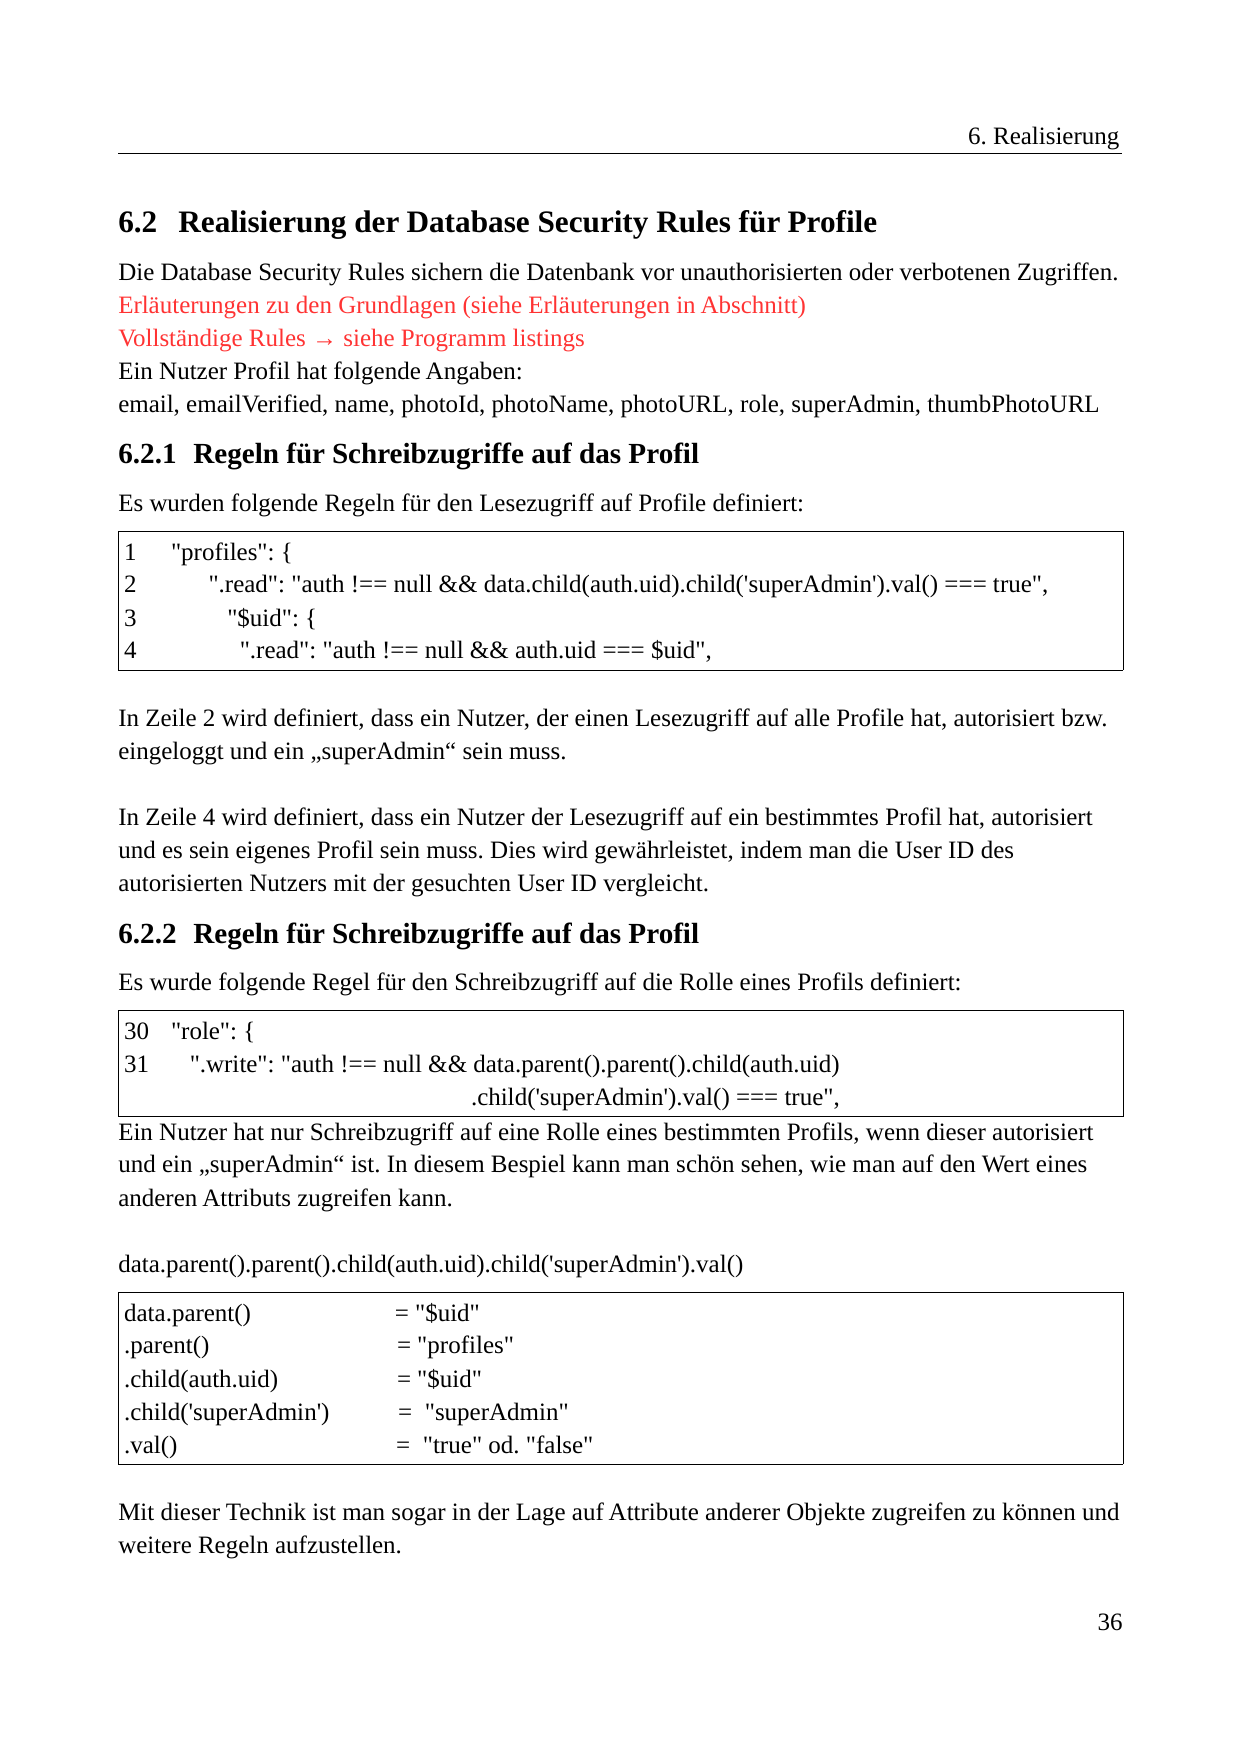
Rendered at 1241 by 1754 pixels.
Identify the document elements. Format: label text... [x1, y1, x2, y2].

text Es wurde folgende Regel für den Schreibzugriff auf die Rolle eines Profils definiert: [118, 967, 1122, 996]
text In Zeile 2 wird definiert, dass ein Nutzer, der einen Lesezugriff auf alle Profile hat, autorisiert bzw. eingeloggt und ein „superAdmin“ sein muss. [118, 703, 1122, 765]
subtitle Regeln für Schreibzugriffe auf das Profil [118, 437, 1122, 470]
table_header "role": { ".write": "auth !== null && data.parent().parent().child(auth.uid) .child('superAdmin').val() === true", [165, 1011, 1123, 1116]
text email, emailVerified, name, photoId, photoName, photoURL, role, superAdmin, thumbPhotoURL [118, 389, 1122, 418]
table_header 30 31 [119, 1011, 165, 1116]
subtitle Regeln für Schreibzugriffe auf das Profil [118, 916, 1122, 949]
text Die Database Security Rules sichern die Datenbank vor unauthorisierten oder verbotenen Zugriffen. [118, 257, 1122, 286]
table_header data.parent() = "$uid" .parent() = "profiles" .child(auth.uid) = "$uid" .child('superAdmin') = "superAdmin" .val() = "true" od. "false" [119, 1293, 1123, 1464]
table_header 1 2 3 4 [119, 532, 165, 670]
text In Zeile 4 wird definiert, dass ein Nutzer der Lesezugriff auf ein bestimmtes Profil hat, autorisiert und es sein eigenes Profil sein muss. Dies wird gewährleistet, indem man die User ID des autorisierten Nutzers mit der gesuchten User ID vergleicht. [118, 802, 1122, 897]
text Ein Nutzer hat nur Schreibzugriff auf eine Rolle eines bestimmten Profils, wenn dieser autorisiert und ein „superAdmin“ ist. In diesem Bespiel kann man schön sehen, wie man auf den Wert eines anderen Attributs zugreifen kann. [118, 1117, 1122, 1211]
text Ein Nutzer Profil hat folgende Angaben: [118, 356, 1122, 385]
text Erläuterungen zu den Grundlagen (siehe Erläuterungen in Abschnitt) [118, 290, 1122, 319]
text Es wurden folgende Regeln für den Lesezugriff auf Profile definiert: [118, 488, 1122, 516]
text Mit dieser Technik ist man sogar in der Lage auf Attribute anderer Objekte zugreifen zu können und weitere Regeln aufzustellen. [118, 1497, 1122, 1559]
text Vollständige Rules → siehe Programm listings [118, 323, 1122, 352]
table_header "profiles": { ".read": "auth !== null && data.child(auth.uid).child('superAdmin').val() === true", "$uid": { ".read": "auth !== null && auth.uid === $uid", [165, 532, 1123, 670]
text data.parent().parent().child(auth.uid).child('superAdmin').val() [118, 1249, 1122, 1277]
subtitle Realisierung der Database Security Rules für Profile [118, 203, 1122, 239]
